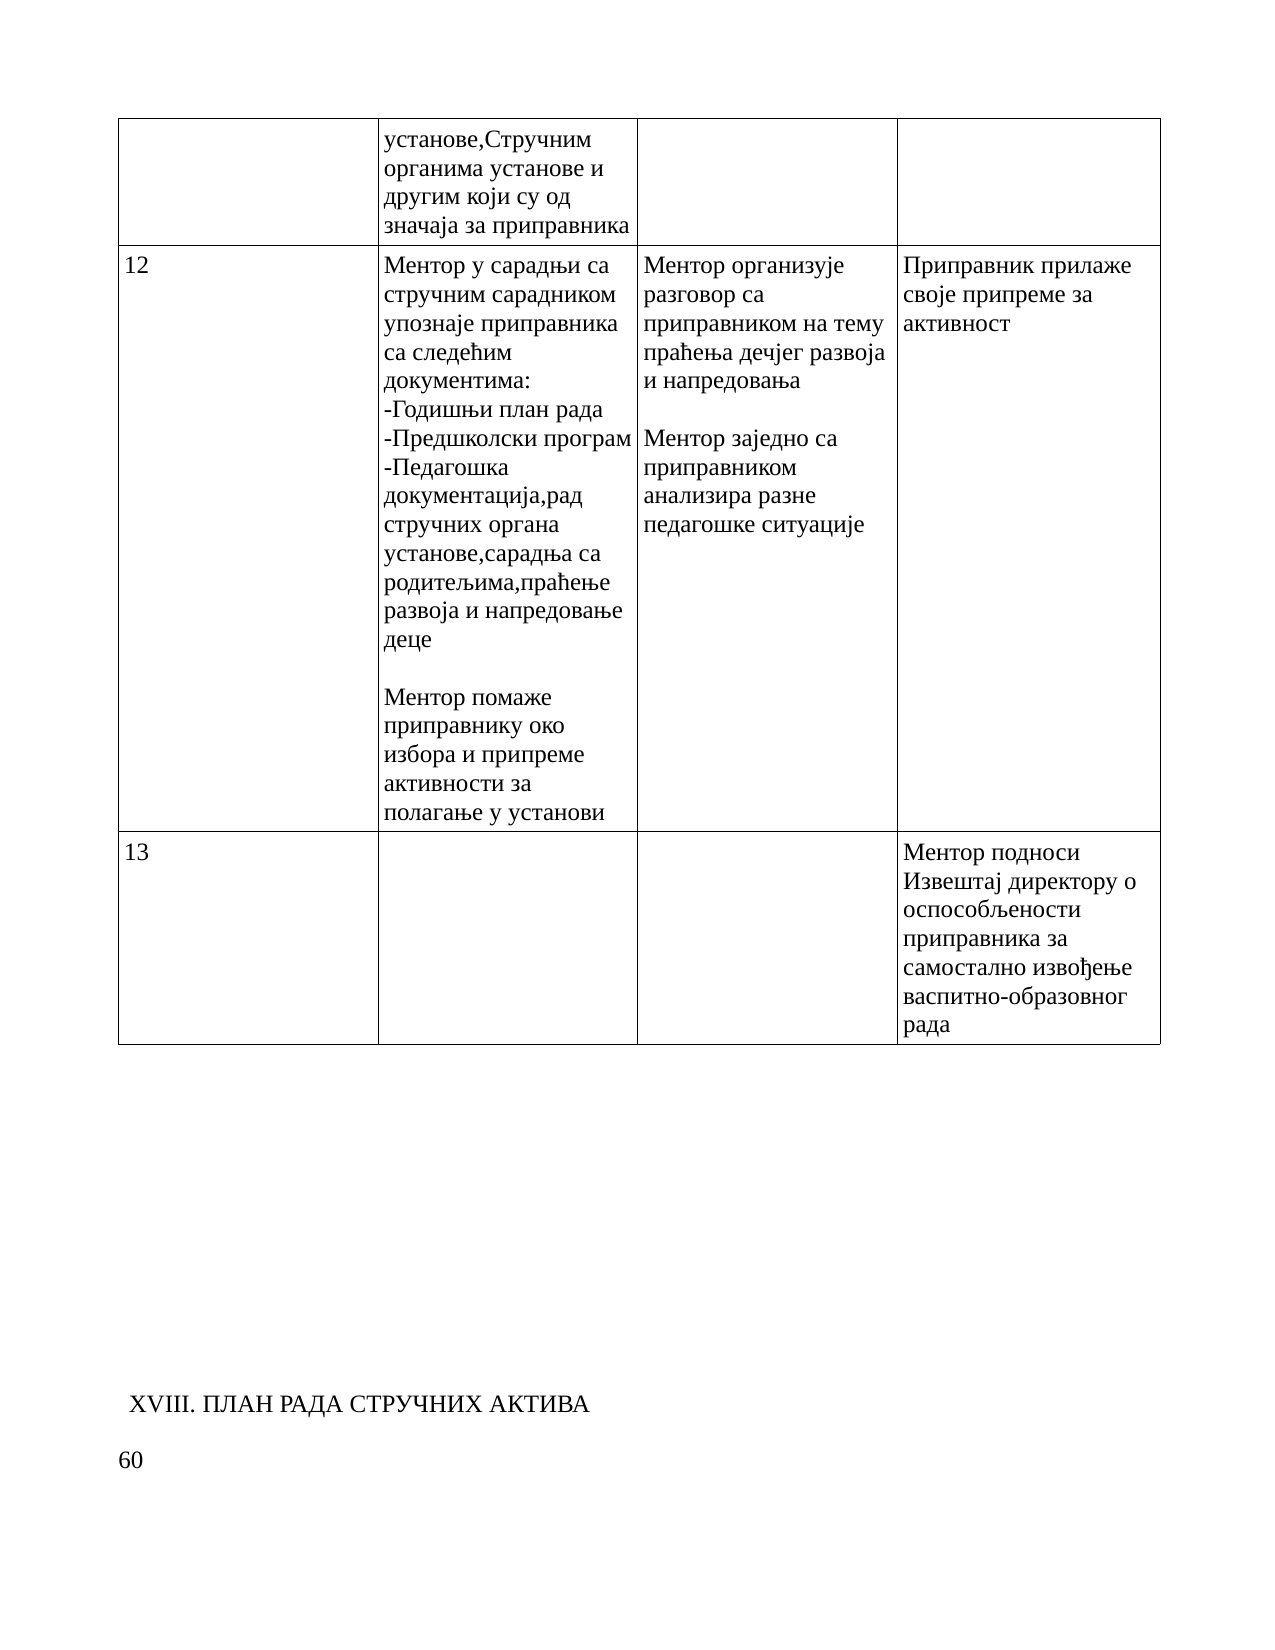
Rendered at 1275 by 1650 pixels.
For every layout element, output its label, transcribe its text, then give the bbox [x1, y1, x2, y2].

table_cell [898, 119, 1160, 245]
table_cell [119, 119, 378, 245]
table_cell [379, 832, 637, 1044]
table_cell Ментор подноси Извештај директору о оспособљености приправника за самостално извођење васпитно-образовног рада [898, 832, 1160, 1044]
table_cell [638, 119, 897, 245]
table_cell Ментор организује разговор са приправником на тему праћења дечјег развоја и напредовања Ментор заједно са приправником анализира разне педагошке ситуације [638, 246, 897, 831]
table_cell установе,Стручним органима установе и другим који су од значаја за приправника [379, 119, 637, 245]
table_cell 12 [119, 246, 378, 831]
table_cell [638, 832, 897, 1044]
table_cell 13 [119, 832, 378, 1044]
table_cell Ментор у сарадњи са стручним сарадником упознаје приправника са следећим документима: -Годишњи план рада -Предшколски програм -Педагошка документација,рад стручних органа установе,сарадња са родитељима,праћење развоја и напредовање деце Ментор помаже приправнику око избора и припреме активности за полагање у установи [379, 246, 637, 831]
text XVIII. ПЛАН РАДА СТРУЧНИХ АКТИВА [128, 1389, 1157, 1418]
table_cell Приправник прилаже своје припреме за активност [898, 246, 1160, 831]
